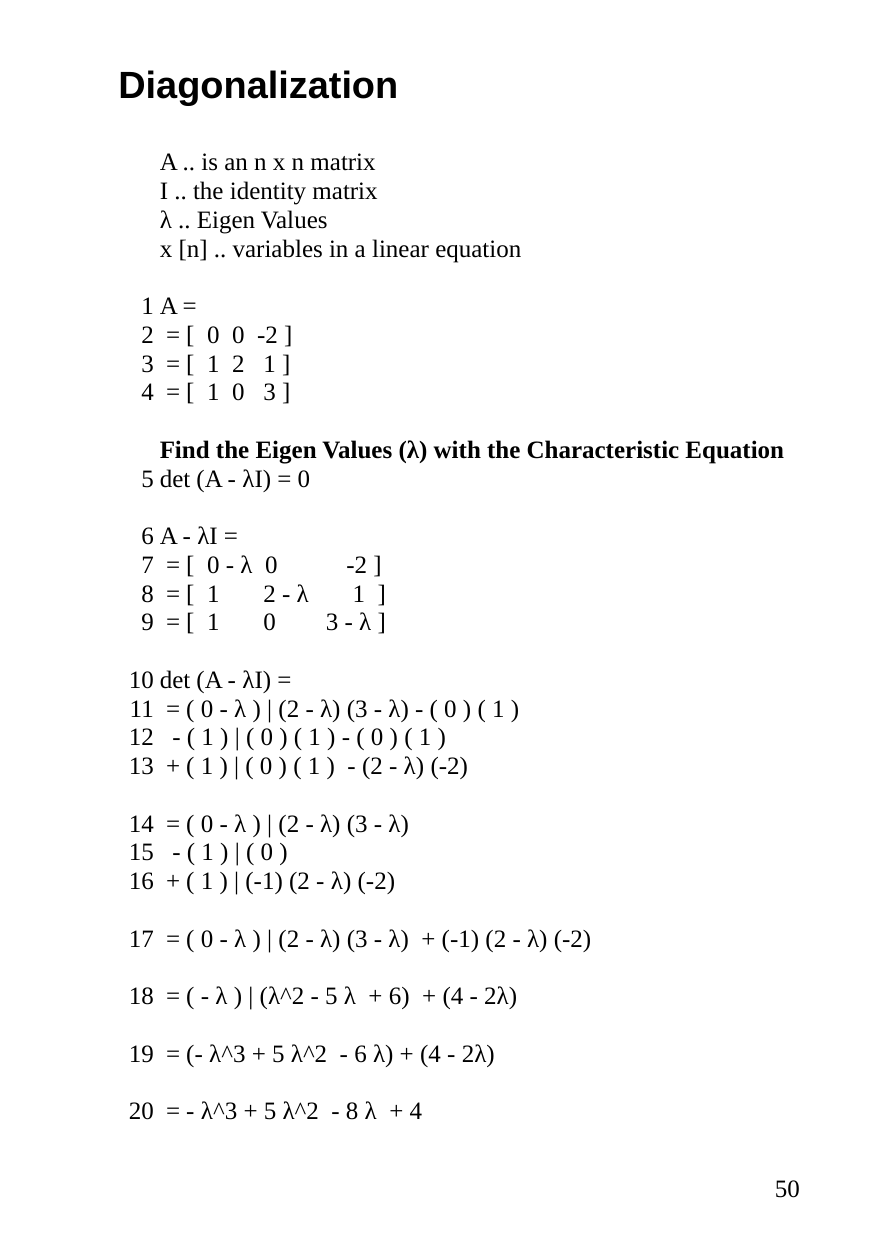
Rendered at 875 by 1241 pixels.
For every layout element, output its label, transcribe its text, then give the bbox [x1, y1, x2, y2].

table_cell 4 [112, 378, 156, 406]
table_cell A = [156, 291, 814, 320]
table_cell I .. the identity matrix [156, 176, 814, 205]
table_cell [156, 1010, 814, 1039]
subtitle Diagonalization [118, 62, 799, 106]
table_cell Find the Eigen Values (λ) with the Characteristic Equation [156, 435, 814, 464]
table_cell [156, 1068, 814, 1096]
table_cell λ .. Eigen Values [156, 205, 814, 234]
table_cell [112, 205, 156, 234]
table_cell [156, 493, 814, 521]
table_cell [112, 493, 156, 521]
table_cell = ( 0 - λ ) | (2 - λ) (3 - λ) [156, 809, 814, 837]
table_cell [112, 234, 156, 262]
table_cell 9 [112, 608, 156, 636]
table_cell = (- λ^3 + 5 λ^2 - 6 λ) + (4 - 2λ) [156, 1039, 814, 1067]
table_cell 8 [112, 579, 156, 607]
table_cell 12 [112, 723, 156, 751]
table_cell det (A - λI) = 0 [156, 464, 814, 492]
table_cell [112, 1010, 156, 1039]
table_cell [156, 780, 814, 809]
table_cell - ( 1 ) | ( 0 ) [156, 838, 814, 866]
table_cell [112, 636, 156, 665]
table_cell [112, 435, 156, 464]
table_cell [112, 176, 156, 205]
table_cell = [ 1 2 1 ] [156, 349, 814, 377]
table_cell [156, 406, 814, 435]
table_cell + ( 1 ) | ( 0 ) ( 1 ) - (2 - λ) (-2) [156, 751, 814, 780]
table_cell [156, 263, 814, 291]
table_cell 6 [112, 521, 156, 550]
table_cell = [ 1 0 3 ] [156, 378, 814, 406]
table_cell = [ 0 0 -2 ] [156, 320, 814, 349]
table_cell 16 [112, 866, 156, 895]
table_cell [112, 406, 156, 435]
table_cell [112, 1068, 156, 1096]
table_cell [112, 780, 156, 809]
table_cell = [ 1 2 - λ 1 ] [156, 579, 814, 607]
table_cell [112, 263, 156, 291]
table_cell 7 [112, 550, 156, 579]
table_cell det (A - λI) = [156, 665, 814, 694]
table_cell = - λ^3 + 5 λ^2 - 8 λ + 4 [156, 1096, 814, 1125]
table_cell [156, 953, 814, 981]
table_cell [156, 895, 814, 924]
table_cell - ( 1 ) | ( 0 ) ( 1 ) - ( 0 ) ( 1 ) [156, 723, 814, 751]
table_cell 2 [112, 320, 156, 349]
table_header [112, 148, 156, 176]
table_cell 17 [112, 924, 156, 952]
table_cell [112, 895, 156, 924]
table_cell A - λI = [156, 521, 814, 550]
table_cell 19 [112, 1039, 156, 1067]
table_cell [112, 953, 156, 981]
table_cell + ( 1 ) | (-1) (2 - λ) (-2) [156, 866, 814, 895]
table_cell 13 [112, 751, 156, 780]
table_cell 5 [112, 464, 156, 492]
table_cell 18 [112, 981, 156, 1010]
table_cell = [ 0 - λ 0 -2 ] [156, 550, 814, 579]
table_cell 3 [112, 349, 156, 377]
table_cell 14 [112, 809, 156, 837]
table_cell [156, 636, 814, 665]
table_header A .. is an n x n matrix [156, 148, 814, 176]
table_cell = ( 0 - λ ) | (2 - λ) (3 - λ) - ( 0 ) ( 1 ) [156, 694, 814, 722]
table_cell = [ 1 0 3 - λ ] [156, 608, 814, 636]
table_cell x [n] .. variables in a linear equation [156, 234, 814, 262]
table_cell = ( - λ ) | (λ^2 - 5 λ + 6) + (4 - 2λ) [156, 981, 814, 1010]
table_cell 1 [112, 291, 156, 320]
table_cell 10 [112, 665, 156, 694]
table_cell 20 [112, 1096, 156, 1125]
table_cell 11 [112, 694, 156, 722]
table_cell = ( 0 - λ ) | (2 - λ) (3 - λ) + (-1) (2 - λ) (-2) [156, 924, 814, 952]
table_cell 15 [112, 838, 156, 866]
